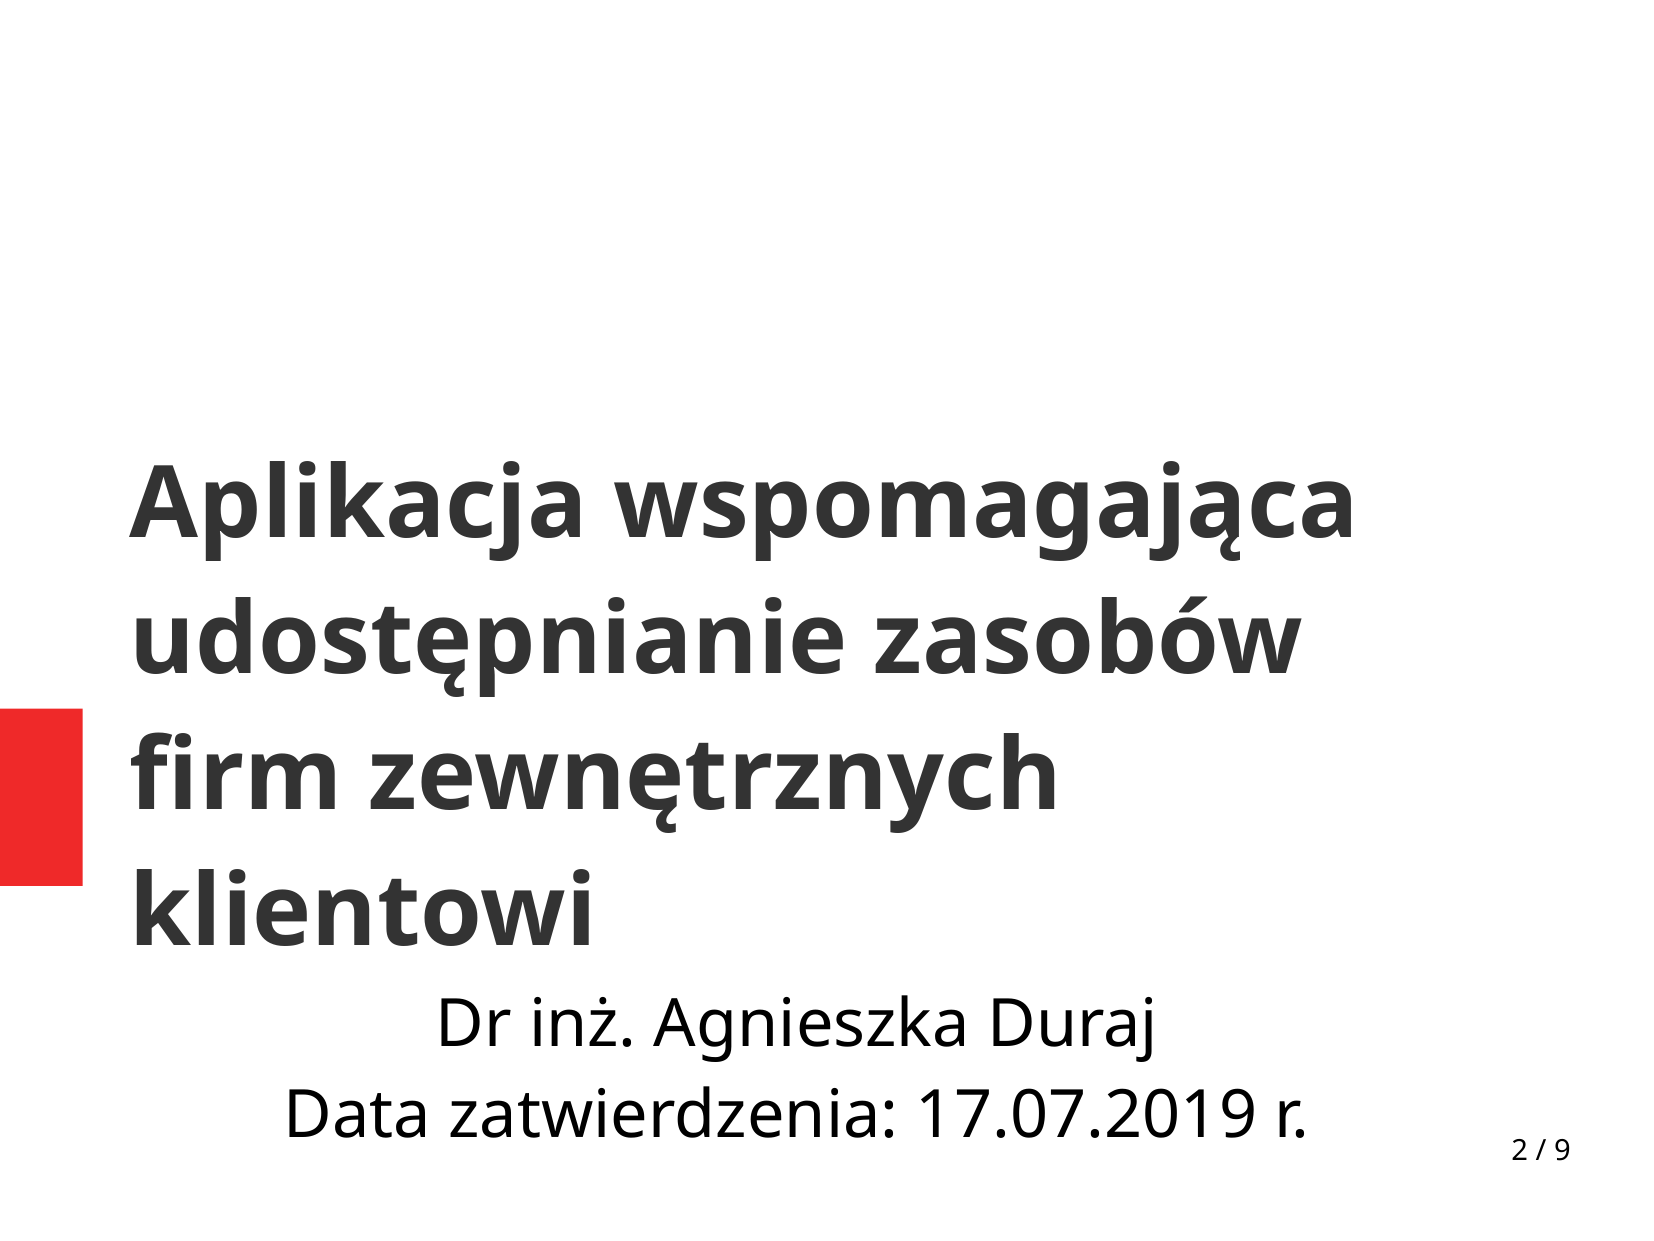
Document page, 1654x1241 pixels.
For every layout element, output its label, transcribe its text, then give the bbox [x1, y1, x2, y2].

subtitle Dr inż. Agnieszka Duraj Data zatwierdzenia: 17.07.2019 r. [94, 975, 1501, 1157]
title Aplikacja wspomagająca udostępnianie zasobów firm zewnętrznych klientowi [129, 429, 1536, 976]
